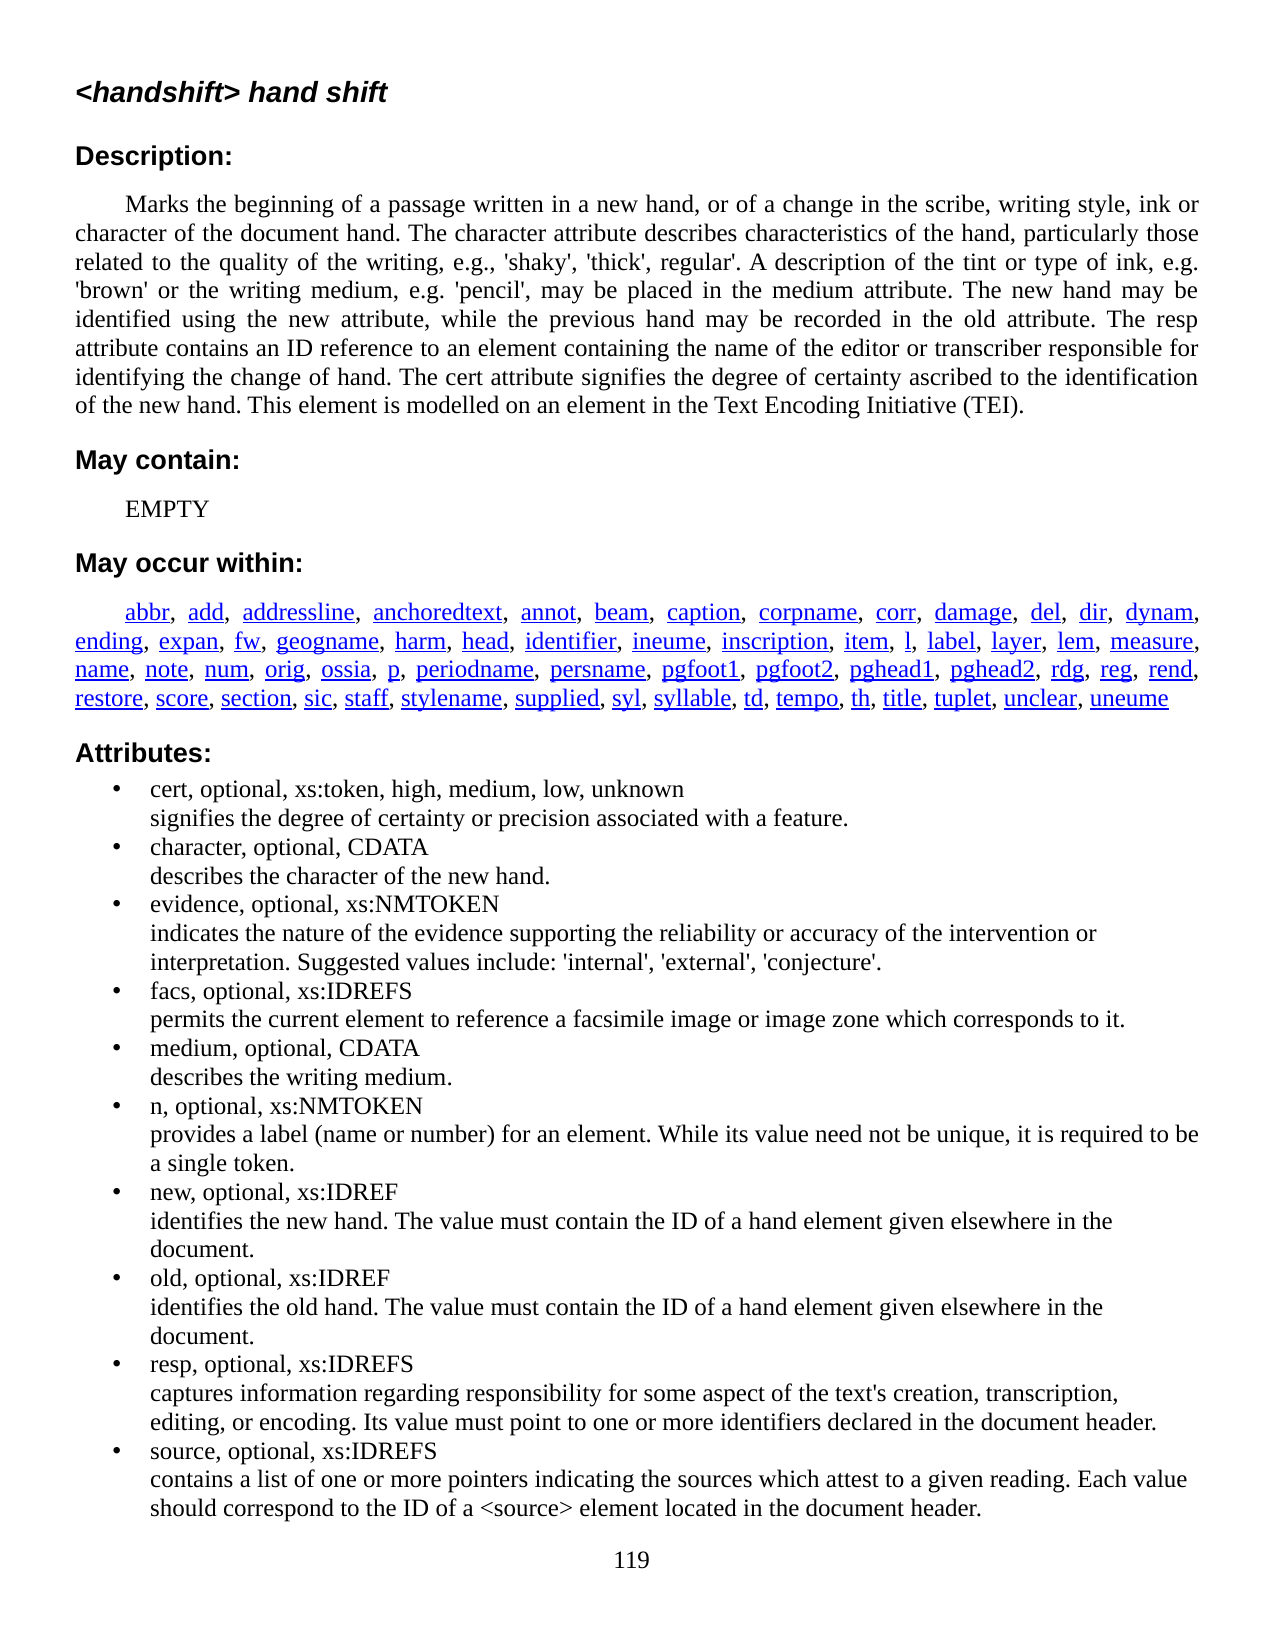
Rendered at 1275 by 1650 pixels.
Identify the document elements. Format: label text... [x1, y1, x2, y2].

list n, optional, xs:NMTOKEN provides a label (name or number) for an element. While its value need not be unique, it is required to be a single token. [112, 1091, 1200, 1177]
text Marks the beginning of a passage written in a new hand, or of a change in the scribe, writing style, ink or character of the document hand. The character attribute describes characteristics of the hand, particularly those related to the quality of the writing, e.g., 'shaky', 'thick', regular'. A description of the tint or type of ink, e.g. 'brown' or the writing medium, e.g. 'pencil', may be placed in the medium attribute. The new hand may be identified using the new attribute, while the previous hand may be recorded in the old attribute. The resp attribute contains an ID reference to an element containing the name of the editor or transcriber responsible for identifying the change of hand. The cert attribute signifies the degree of certainty ascribed to the identification of the new hand. This element is modelled on an element in the Text Encoding Initiative (TEI). [75, 189, 1200, 419]
subtitle Description: [75, 140, 1200, 171]
list cert, optional, xs:token, high, medium, low, unknown signifies the degree of certainty or precision associated with a feature. [112, 774, 1200, 832]
list facs, optional, xs:IDREFS permits the current element to reference a facsimile image or image zone which corresponds to it. [112, 976, 1200, 1033]
subtitle May contain: [75, 444, 1200, 476]
subtitle May occur within: [75, 547, 1200, 579]
list source, optional, xs:IDREFS contains a list of one or more pointers indicating the sources which attest to a given reading. Each value should correspond to the ID of a <source> element located in the document header. [112, 1436, 1200, 1522]
subtitle Attributes: [75, 737, 1200, 768]
text EMPTY [75, 494, 1200, 522]
list evidence, optional, xs:NMTOKEN indicates the nature of the evidence supporting the reliability or accuracy of the intervention or interpretation. Suggested values include: 'internal', 'external', 'conjecture'. [112, 889, 1200, 976]
list resp, optional, xs:IDREFS captures information regarding responsibility for some aspect of the text's creation, transcription, editing, or encoding. Its value must point to one or more identifiers declared in the document header. [112, 1349, 1200, 1436]
list character, optional, CDATA describes the character of the new hand. [112, 832, 1200, 889]
list medium, optional, CDATA describes the writing medium. [112, 1033, 1200, 1091]
text abbr, add, addressline, anchoredtext, annot, beam, caption, corpname, corr, damage, del, dir, dynam, ending, expan, fw, geogname, harm, head, identifier, ineume, inscription, item, l, label, layer, lem, measure, name, note, num, orig, ossia, p, periodname, persname, pgfoot1, pgfoot2, pghead1, pghead2, rdg, reg, rend, restore, score, section, sic, staff, stylename, supplied, syl, syllable, td, tempo, th, title, tuplet, unclear, uneume [75, 597, 1200, 712]
list new, optional, xs:IDREF identifies the new hand. The value must contain the ID of a hand element given elsewhere in the document. [112, 1177, 1200, 1263]
subtitle <handshift> hand shift [75, 75, 1200, 108]
list old, optional, xs:IDREF identifies the old hand. The value must contain the ID of a hand element given elsewhere in the document. [112, 1263, 1200, 1349]
